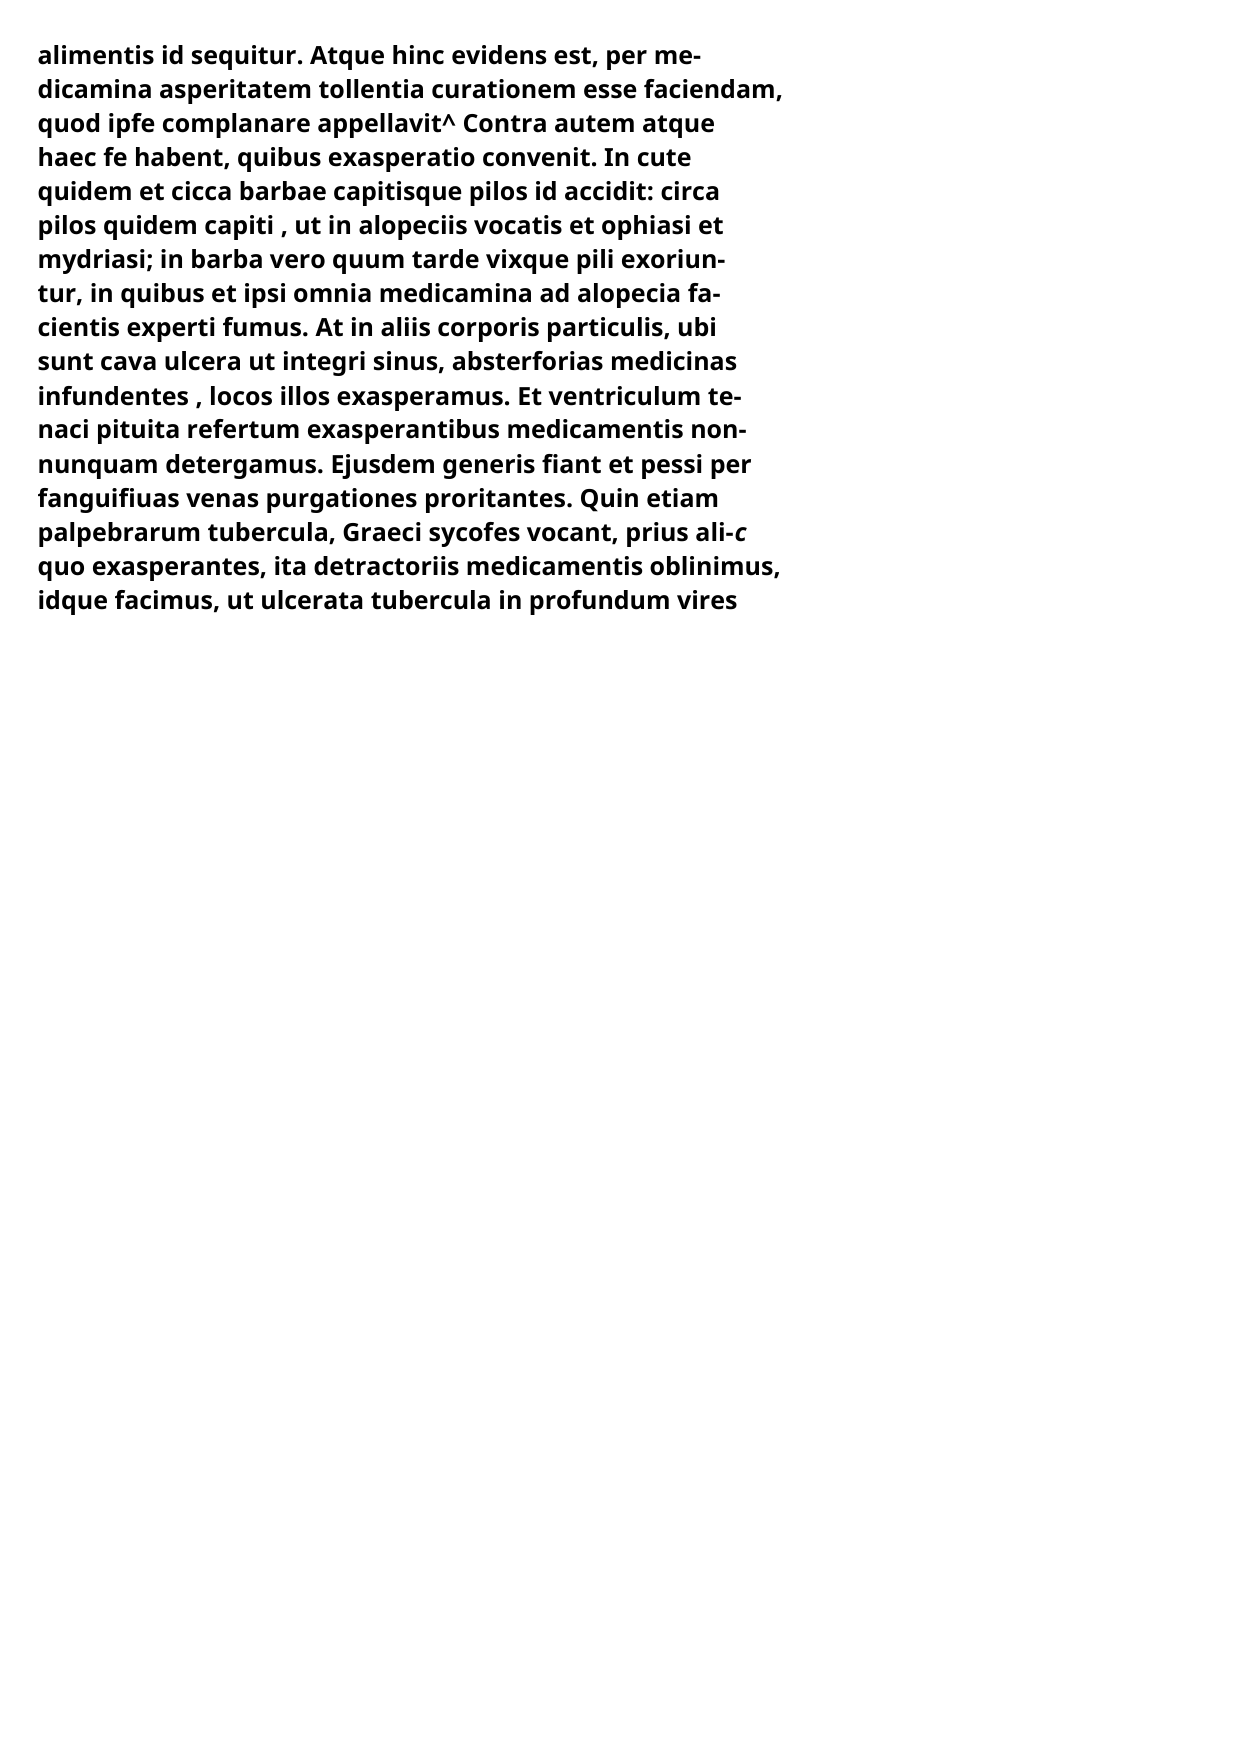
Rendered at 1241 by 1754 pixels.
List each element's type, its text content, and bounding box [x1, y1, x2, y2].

text alimentis id sequitur. Atque hinc evidens est, per me- dicamina asperitatem tollentia curationem esse faciendam, quod ipfe complanare appellavit^ Contra autem atque haec fe habent, quibus exasperatio convenit. In cute quidem et cicca barbae capitisque pilos id accidit: circa pilos quidem capiti , ut in alopeciis vocatis et ophiasi et mydriasi; in barba vero quum tarde vixque pili exoriun- tur, in quibus et ipsi omnia medicamina ad alopecia fa- cientis experti fumus. At in aliis corporis particulis, ubi sunt cava ulcera ut integri sinus, absterforias medicinas infundentes , locos illos exasperamus. Et ventriculum te- naci pituita refertum exasperantibus medicamentis non- nunquam detergamus. Ejusdem generis fiant et pessi per fanguifiuas venas purgationes proritantes. Quin etiam palpebrarum tubercula, Graeci sycofes vocant, prius ali-c quo exasperantes, ita detractoriis medicamentis oblinimus, idque facimus, ut ulcerata tubercula in profundum vires [37, 37, 1203, 617]
